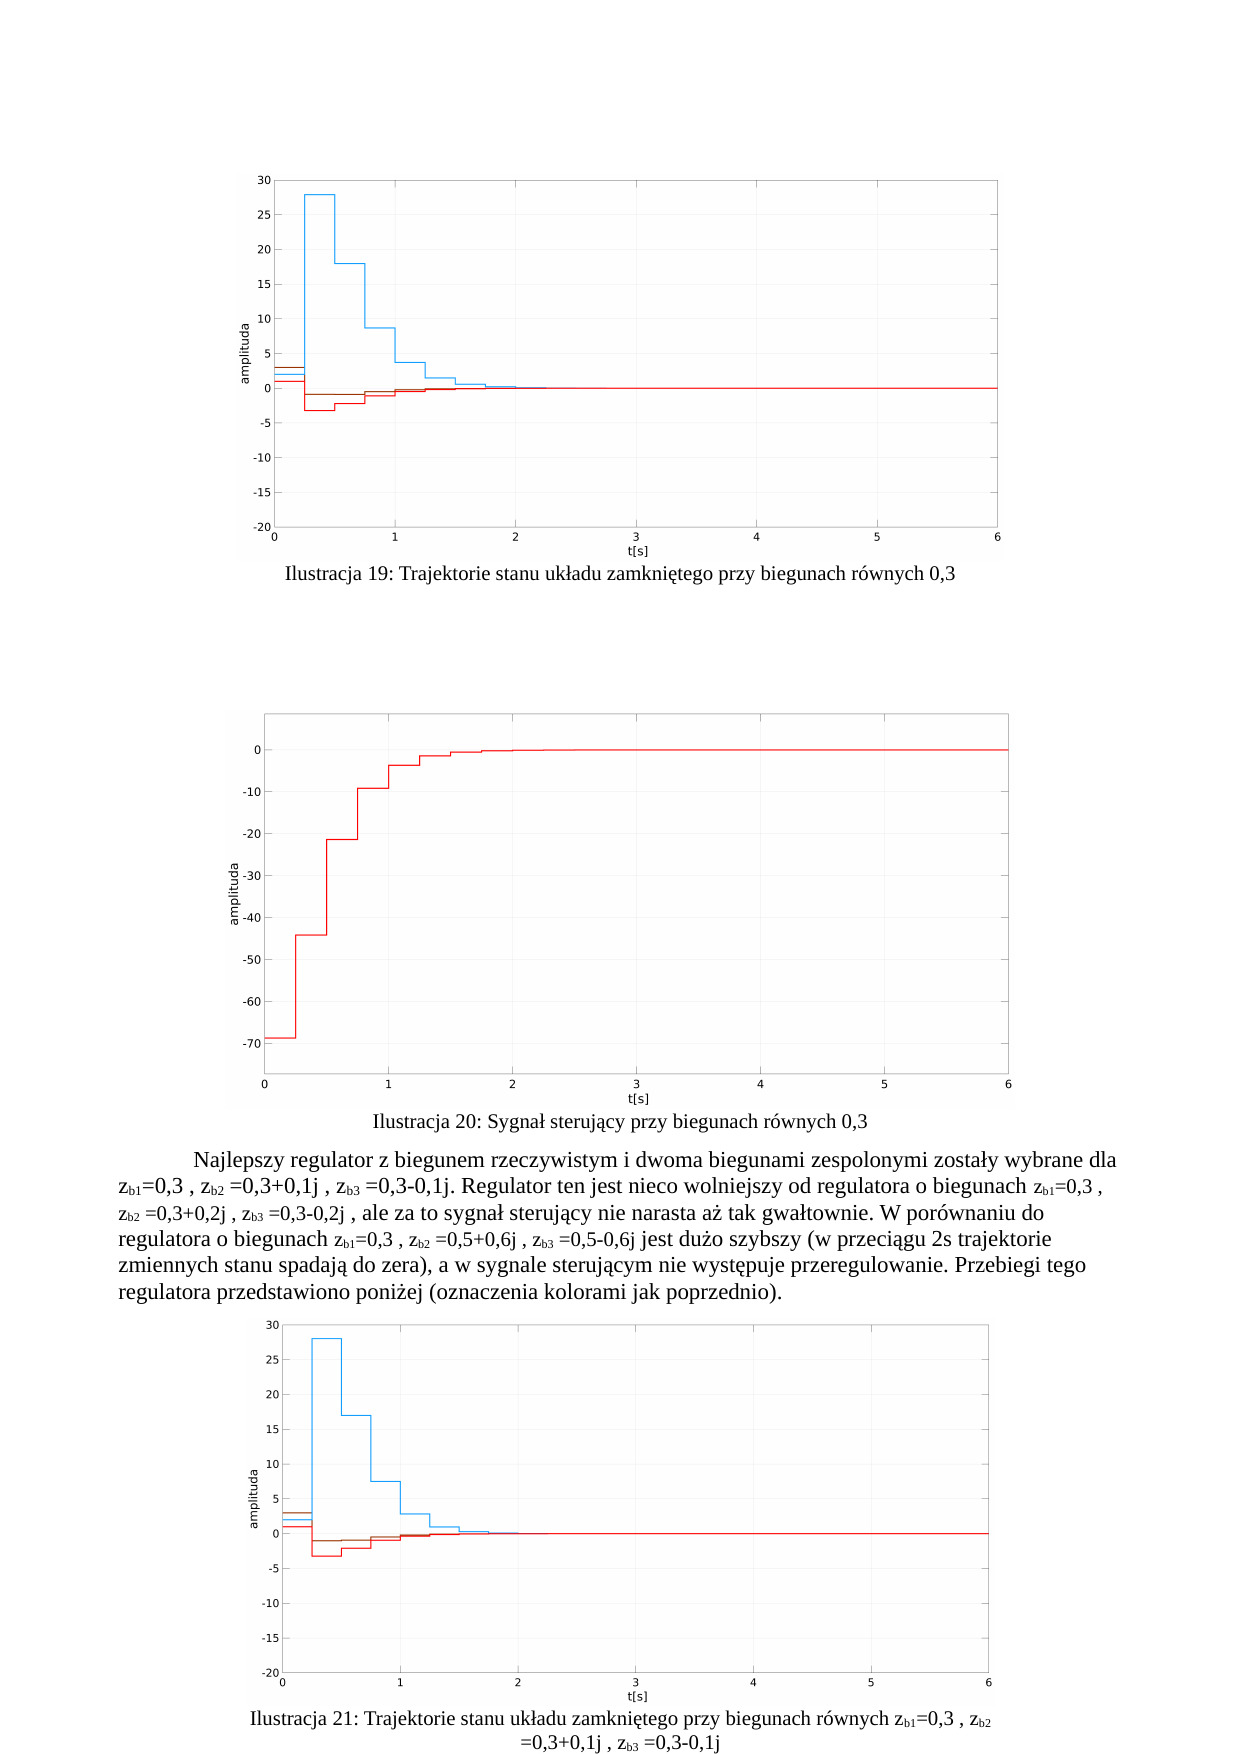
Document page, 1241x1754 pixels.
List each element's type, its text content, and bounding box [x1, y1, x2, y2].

text Ilustracja 20: Sygnał sterujący przy biegunach równych 0,3 [225, 1109, 1015, 1133]
picture [245, 1318, 995, 1706]
text Ilustracja 21: Trajektorie stanu układu zamkniętego przy biegunach równych zb1=0,3 , zb2 =0,3+0,1j , zb3 =0,3-0,1j [246, 1706, 995, 1754]
text Najlepszy regulator z biegunem rzeczywistym i dwoma biegunami zespolonymi zostały wybrane dla zb1=0,3 , zb2 =0,3+0,1j , zb3 =0,3-0,1j. Regulator ten jest nieco wolniejszy od regulatora o biegunach zb1=0,3 , zb2 =0,3+0,2j , zb3 =0,3-0,2j , ale za to sygnał sterujący nie narasta aż tak gwałtownie. W porównaniu do regulatora o biegunach zb1=0,3 , zb2 =0,5+0,6j , zb3 =0,5-0,6j jest dużo szybszy (w przeciągu 2s trajektorie zmiennych stanu spadają do zera), a w sygnale sterującym nie występuje przeregulowanie. Przebiegi tego regulatora przedstawiono poniżej (oznaczenia kolorami jak poprzednio). [118, 1146, 1122, 1304]
text Ilustracja 19: Trajektorie stanu układu zamkniętego przy biegunach równych 0,3 [236, 561, 1004, 585]
picture [236, 173, 1004, 561]
picture [225, 710, 1015, 1109]
